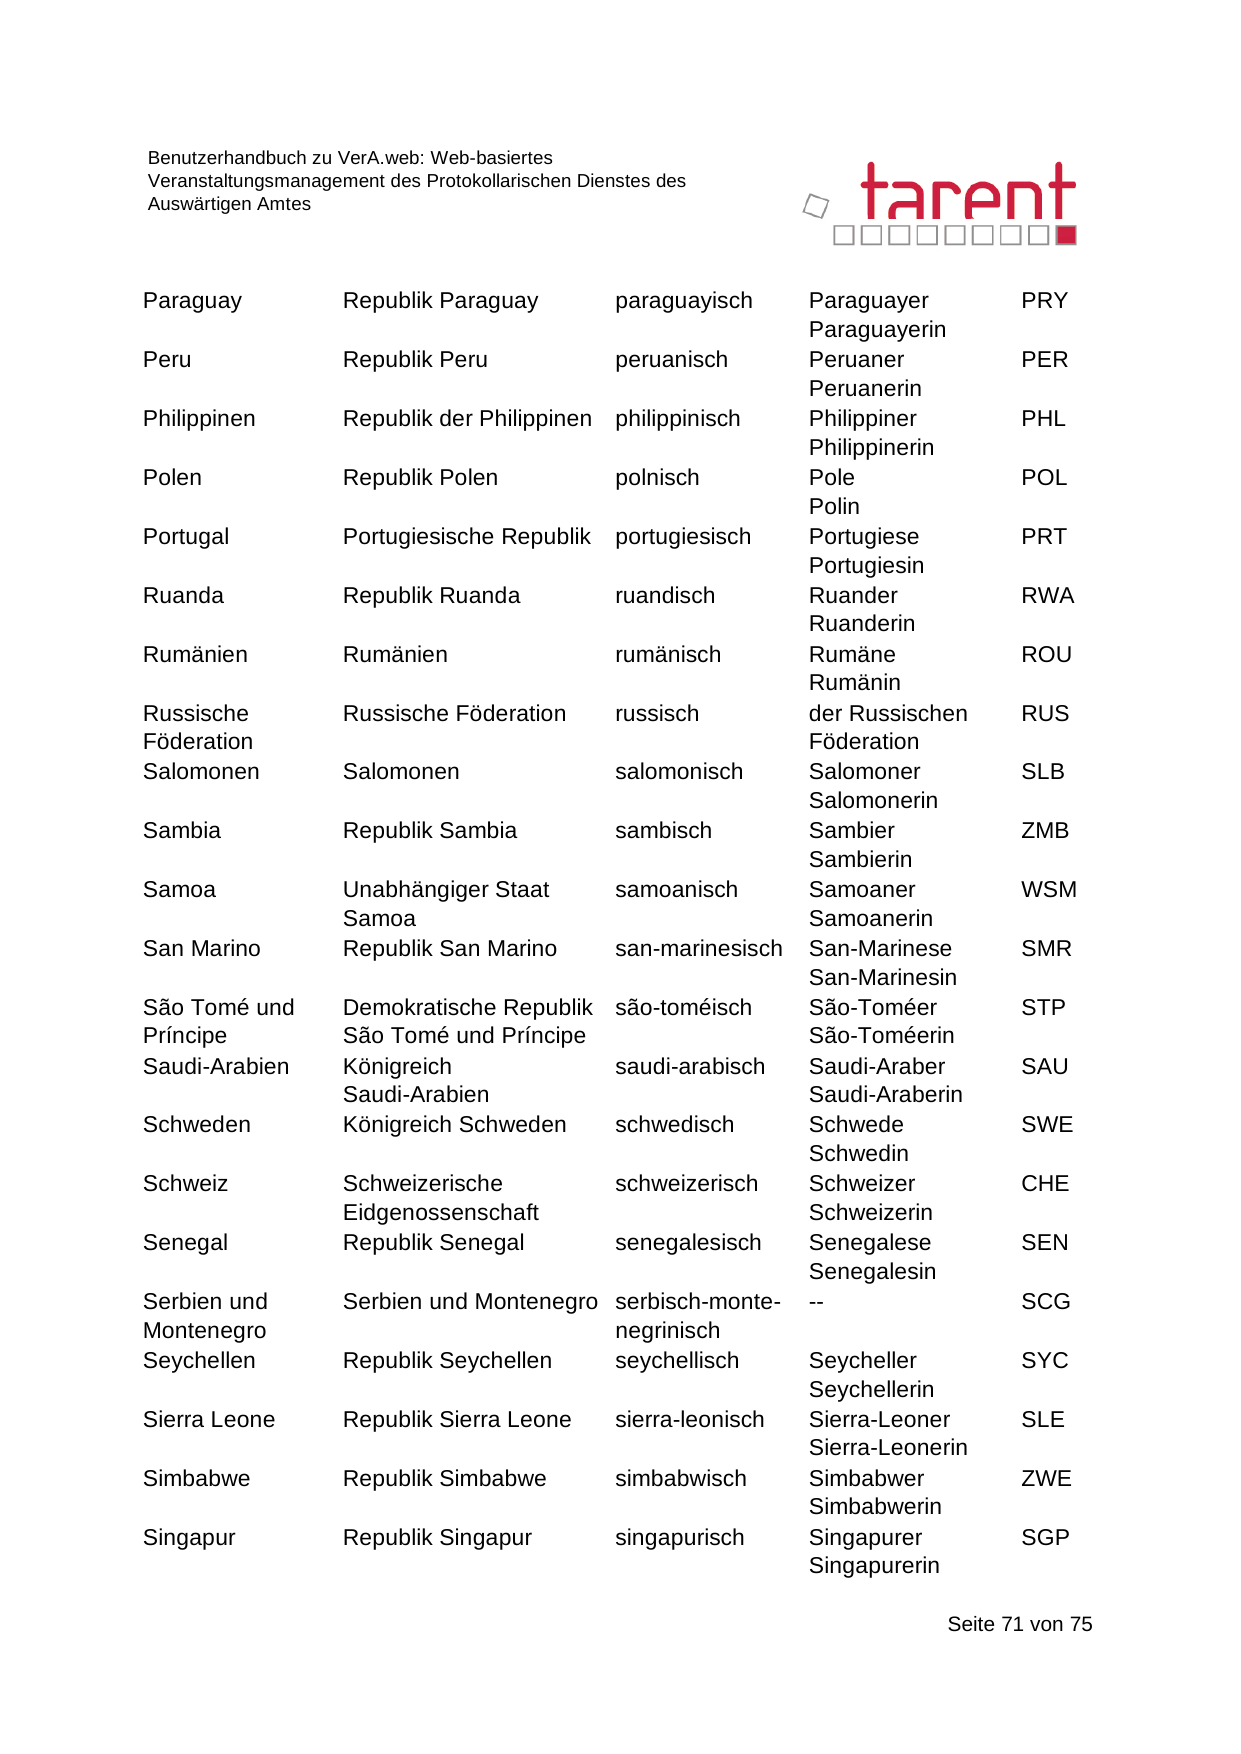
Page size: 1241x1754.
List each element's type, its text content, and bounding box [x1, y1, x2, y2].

table_cell Senegalese Senegalesin [801, 1225, 1014, 1284]
table_cell Russische Föderation [135, 696, 335, 754]
table_cell portugiesisch [608, 519, 801, 578]
table_cell Republik Ruanda [335, 578, 608, 637]
table_cell Schweizer Schweizerin [801, 1167, 1014, 1225]
table_cell SWE [1014, 1108, 1107, 1167]
table_cell SEN [1014, 1225, 1107, 1284]
table_cell Peruaner Peruanerin [801, 343, 1014, 401]
table_cell PRY [1014, 284, 1107, 343]
table_cell sambisch [608, 814, 801, 872]
table_cell Sierra Leone [135, 1402, 335, 1461]
table_cell ZWE [1014, 1461, 1107, 1520]
table_cell Republik Sierra Leone [335, 1402, 608, 1461]
table_cell Portugal [135, 519, 335, 578]
table_cell SLE [1014, 1402, 1107, 1461]
table_cell Schweiz [135, 1167, 335, 1225]
table_cell Paraguayer Paraguayerin [801, 284, 1014, 343]
table_cell der Russischen Föderation [801, 696, 1014, 754]
table_cell Ruanda [135, 578, 335, 637]
picture [790, 151, 1091, 255]
table_cell San‑Marinese San‑Marinesin [801, 931, 1014, 990]
table_cell Republik Seychellen [335, 1343, 608, 1402]
table_cell Pole Polin [801, 460, 1014, 519]
table_cell SYC [1014, 1343, 1107, 1402]
table_cell CHE [1014, 1167, 1107, 1225]
table_cell salomonisch [608, 755, 801, 813]
table_cell Republik Senegal [335, 1225, 608, 1284]
table_cell seychellisch [608, 1343, 801, 1402]
table_cell singapurisch [608, 1520, 801, 1578]
table_cell Republik Sambia [335, 814, 608, 872]
table_cell ruandisch [608, 578, 801, 637]
table_cell Sierra‑Leoner Sierra‑Leonerin [801, 1402, 1014, 1461]
table_cell Portugiesische Republik [335, 519, 608, 578]
table_cell rumänisch [608, 637, 801, 696]
table_cell san‑marinesisch [608, 931, 801, 990]
table_cell Republik Polen [335, 460, 608, 519]
table_cell São‑Toméer São‑Toméerin [801, 990, 1014, 1049]
table_cell RWA [1014, 578, 1107, 637]
table_cell Singapur [135, 1520, 335, 1578]
table_cell Seychellen [135, 1343, 335, 1402]
table_cell Philippiner Philippinerin [801, 401, 1014, 460]
table_cell Rumänien [135, 637, 335, 696]
table_cell PHL [1014, 401, 1107, 460]
table_cell Sambier Sambierin [801, 814, 1014, 872]
table_cell Republik Singapur [335, 1520, 608, 1578]
table_cell Seycheller Seychellerin [801, 1343, 1014, 1402]
table_cell SMR [1014, 931, 1107, 990]
table_cell sierra‑leonisch [608, 1402, 801, 1461]
table_cell San Marino [135, 931, 335, 990]
table_cell Serbien und Montenegro [135, 1284, 335, 1343]
table_cell STP [1014, 990, 1107, 1049]
table_cell Singapurer Singapurerin [801, 1520, 1014, 1578]
table_cell Republik Simbabwe [335, 1461, 608, 1520]
table_cell WSM [1014, 872, 1107, 931]
table_cell Senegal [135, 1225, 335, 1284]
table_cell Demokratische Republik São Tomé und Príncipe [335, 990, 608, 1049]
table_cell Polen [135, 460, 335, 519]
table_cell Sambia [135, 814, 335, 872]
table_cell Simbabwe [135, 1461, 335, 1520]
table_cell Republik Peru [335, 343, 608, 401]
table_cell Salomonen [335, 755, 608, 813]
table_cell São Tomé und Príncipe [135, 990, 335, 1049]
table_cell Saudi‑Araber Saudi‑Araberin [801, 1049, 1014, 1108]
table_cell Peru [135, 343, 335, 401]
table_cell Königreich Schweden [335, 1108, 608, 1167]
table_cell Russische Föderation [335, 696, 608, 754]
table_cell Schwede Schwedin [801, 1108, 1014, 1167]
table_cell Rumäne Rumänin [801, 637, 1014, 696]
table_cell Samoaner Samoanerin [801, 872, 1014, 931]
table_cell SLB [1014, 755, 1107, 813]
table_cell Samoa [135, 872, 335, 931]
table_cell Schweizerische Eidgenossenschaft [335, 1167, 608, 1225]
table_cell Paraguay [135, 284, 335, 343]
table_cell Schweden [135, 1108, 335, 1167]
table_cell philippinisch [608, 401, 801, 460]
table_cell Ruander Ruanderin [801, 578, 1014, 637]
table_cell serbisch‑monte­negrinisch [608, 1284, 801, 1343]
table_cell Saudi‑Arabien [135, 1049, 335, 1108]
table_cell Portugiese Portugiesin [801, 519, 1014, 578]
table_cell POL [1014, 460, 1107, 519]
table_cell Unabhängiger Staat Samoa [335, 872, 608, 931]
table_cell Philippinen [135, 401, 335, 460]
table_cell ZMB [1014, 814, 1107, 872]
table_cell senegalesisch [608, 1225, 801, 1284]
table_cell ROU [1014, 637, 1107, 696]
table_cell são‑toméisch [608, 990, 801, 1049]
table_cell RUS [1014, 696, 1107, 754]
table_cell PER [1014, 343, 1107, 401]
table_cell SCG [1014, 1284, 1107, 1343]
table_cell SGP [1014, 1520, 1107, 1578]
table_cell polnisch [608, 460, 801, 519]
table_cell schwedisch [608, 1108, 801, 1167]
table_cell schweizerisch [608, 1167, 801, 1225]
table_cell SAU [1014, 1049, 1107, 1108]
table_cell peruanisch [608, 343, 801, 401]
table_cell Republik der Philippinen [335, 401, 608, 460]
table_cell simbabwisch [608, 1461, 801, 1520]
table_cell Serbien und Montenegro [335, 1284, 608, 1343]
table_cell Rumänien [335, 637, 608, 696]
table_cell saudi‑arabisch [608, 1049, 801, 1108]
table_cell -- [801, 1284, 1014, 1343]
table_cell paraguayisch [608, 284, 801, 343]
table_cell Königreich Saudi‑Arabien [335, 1049, 608, 1108]
table_cell Salomoner Salomonerin [801, 755, 1014, 813]
table_cell samoanisch [608, 872, 801, 931]
table_cell PRT [1014, 519, 1107, 578]
table_cell Republik San Marino [335, 931, 608, 990]
table_cell russisch [608, 696, 801, 754]
table_cell Republik Paraguay [335, 284, 608, 343]
table_cell Simbabwer Simbabwerin [801, 1461, 1014, 1520]
table_cell Salomonen [135, 755, 335, 813]
